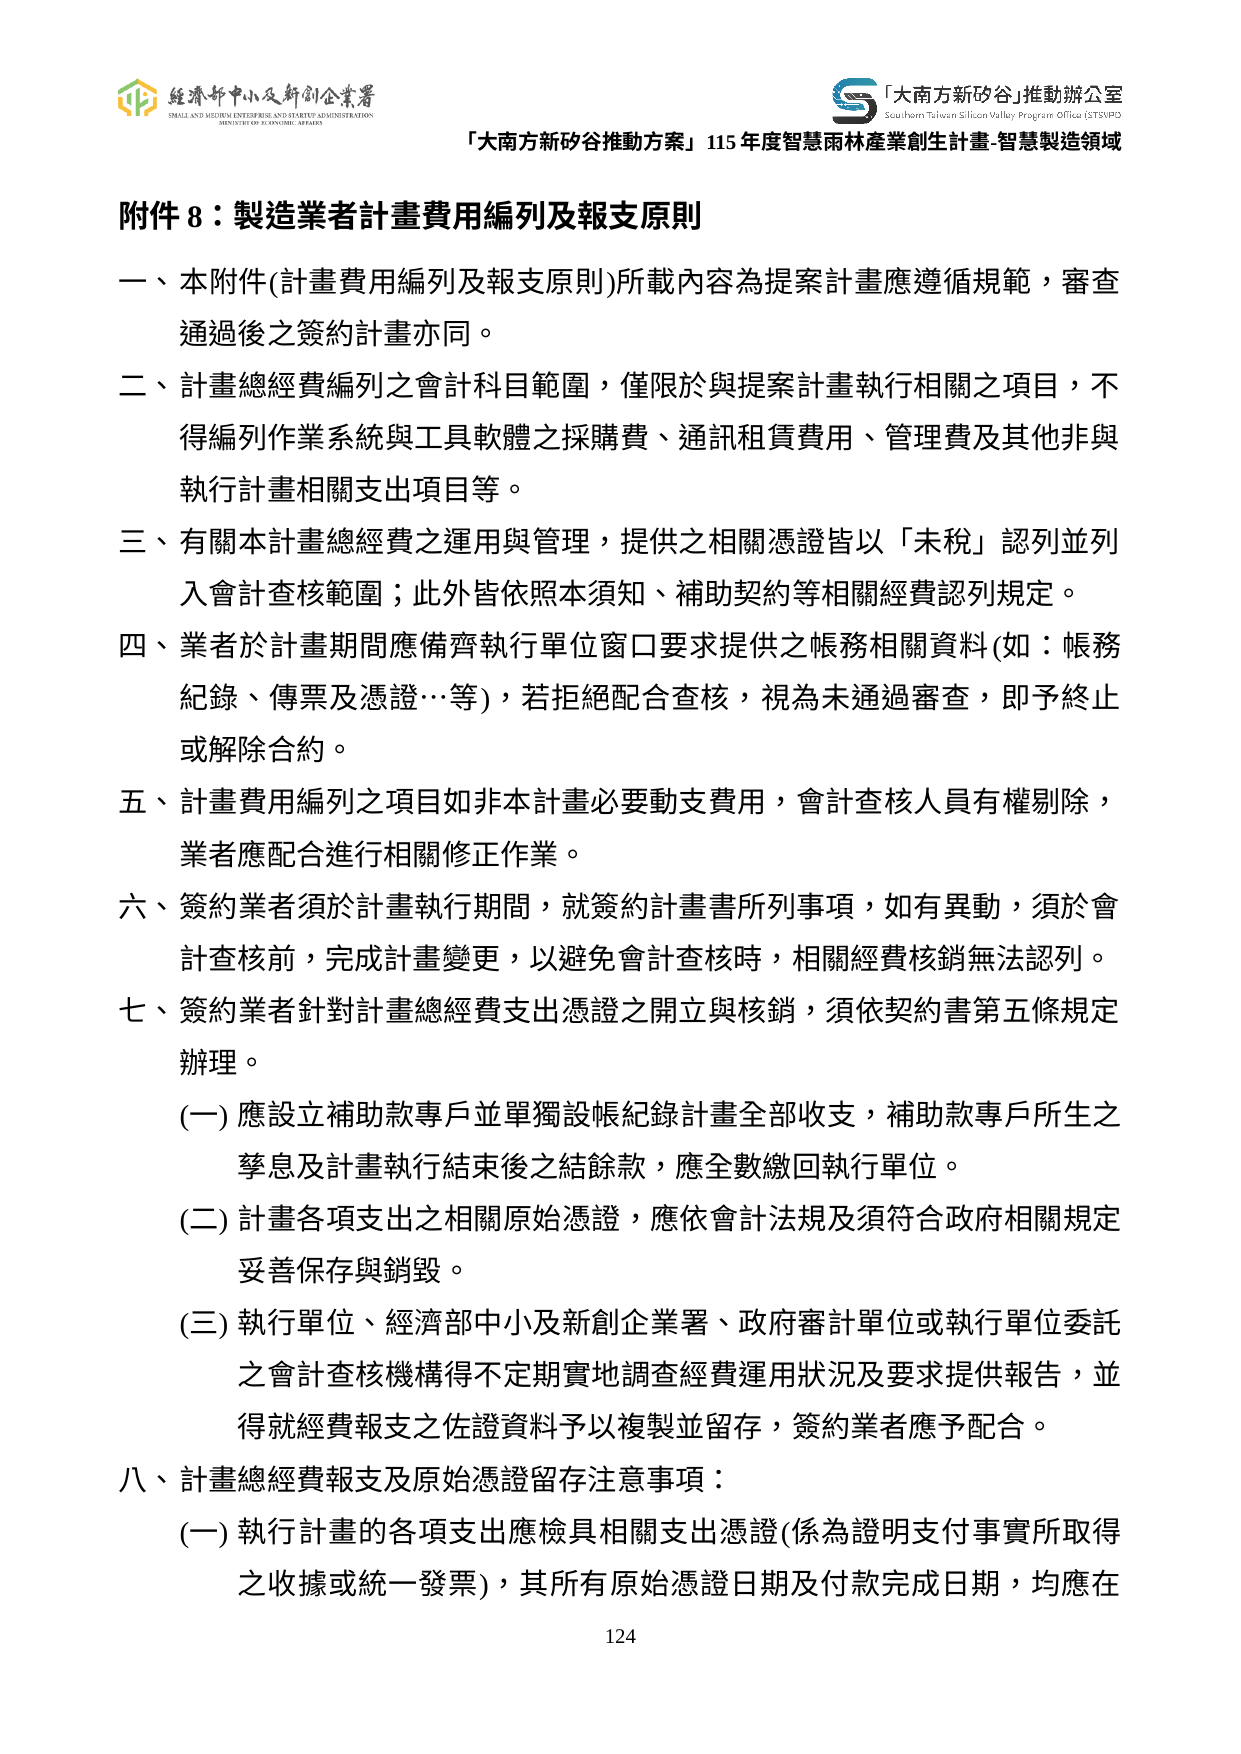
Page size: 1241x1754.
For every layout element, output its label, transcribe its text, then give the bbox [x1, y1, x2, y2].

subtitle 附件8：製造業者計畫費用編列及報支原則 [118, 186, 1122, 238]
text 六、 簽約業者須於計畫執行期間，就簽約計畫書所列事項，如有異動，須於會計查核前，完成計畫變更，以避免會計查核時，相關經費核銷無法認列。 [118, 875, 1122, 979]
text 四、 業者於計畫期間應備齊執行單位窗口要求提供之帳務相關資料(如：帳務紀錄、傳票及憑證…等)，若拒絕配合查核，視為未通過審查，即予終止或解除合約。 [118, 615, 1122, 771]
text (二) 計畫各項支出之相關原始憑證，應依會計法規及須符合政府相關規定妥善保存與銷毀。 [179, 1188, 1122, 1292]
text (一) 應設立補助款專戶並單獨設帳紀錄計畫全部收支，補助款專戶所生之孳息及計畫執行結束後之結餘款，應全數繳回執行單位。 [179, 1084, 1122, 1188]
text 八、 計畫總經費報支及原始憑證留存注意事項： [118, 1448, 1122, 1500]
text 二、 計畫總經費編列之會計科目範圍，僅限於與提案計畫執行相關之項目，不得編列作業系統與工具軟體之採購費、通訊租賃費用、管理費及其他非與執行計畫相關支出項目等。 [118, 354, 1122, 511]
text 七、 簽約業者針對計畫總經費支出憑證之開立與核銷，須依契約書第五條規定辦理。 [118, 979, 1122, 1084]
text 五、 計畫費用編列之項目如非本計畫必要動支費用，會計查核人員有權剔除，業者應配合進行相關修正作業。 [118, 771, 1122, 875]
text (一) 執行計畫的各項支出應檢具相關支出憑證(係為證明支付事實所取得之收據或統一發票)，其所有原始憑證日期及付款完成日期，均應在 [179, 1500, 1122, 1604]
text 三、 有關本計畫總經費之運用與管理，提供之相關憑證皆以「未稅」認列並列入會計查核範圍；此外皆依照本須知、補助契約等相關經費認列規定。 [118, 511, 1122, 615]
text 一、 本附件(計畫費用編列及報支原則)所載內容為提案計畫應遵循規範，審查通過後之簽約計畫亦同。 [118, 250, 1122, 354]
text (三) 執行單位、經濟部中小及新創企業署、政府審計單位或執行單位委託之會計查核機構得不定期實地調查經費運用狀況及要求提供報告，並得就經費報支之佐證資料予以複製並留存，簽約業者應予配合。 [179, 1292, 1122, 1448]
